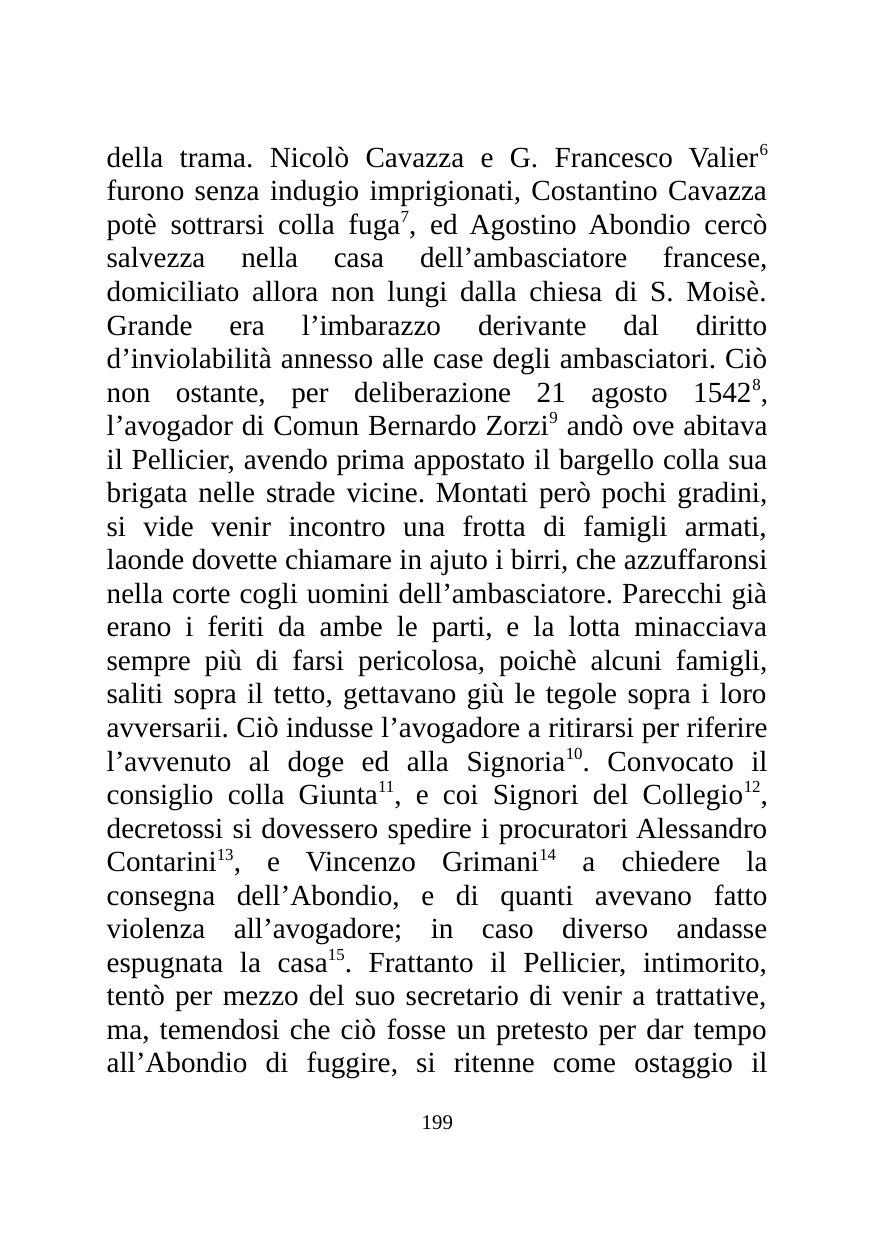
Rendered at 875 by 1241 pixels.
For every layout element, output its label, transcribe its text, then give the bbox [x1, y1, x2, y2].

text della trama. Nicolò Cavazza e G. Francesco Valier furono senza indugio imprigionati, Costantino Cavazza potè sottrarsi colla fuga, ed Agostino Abondio cercò salvezza nella casa dell’ambasciatore francese, domiciliato allora non lungi dalla chiesa di S. Moisè. Grande era l’imbarazzo derivante dal diritto d’inviolabilità annesso alle case degli ambasciatori. Ciò non ostante, per deliberazione 21 agosto 1542, l’avogador di Comun Bernardo Zorzi andò ove abitava il Pellicier, avendo prima appostato il bargello colla sua brigata nelle strade vicine. Montati però pochi gradini, si vide venir incontro una frotta di famigli armati, laonde dovette chiamare in ajuto i birri, che azzuffaronsi nella corte cogli uomini dell’ambasciatore. Parecchi già erano i feriti da ambe le parti, e la lotta minacciava sempre più di farsi pericolosa, poichè alcuni famigli, saliti sopra il tetto, gettavano giù le tegole sopra i loro avversarii. Ciò indusse l’avogadore a ritirarsi per riferire l’avvenuto al doge ed alla Signoria. Convocato il consiglio colla Giunta, e coi Signori del Collegio, decretossi si dovessero spedire i procuratori Alessandro Contarini, e Vincenzo Grimani a chiedere la consegna dell’Abondio, e di quanti avevano fatto violenza all’avogadore; in caso diverso andasse espugnata la casa. Frattanto il Pellicier, intimorito, tentò per mezzo del suo secretario di venir a trattative, ma, temendosi che ciò fosse un pretesto per dar tempo all’Abondio di fuggire, si ritenne come ostaggio il [106, 140, 768, 1079]
